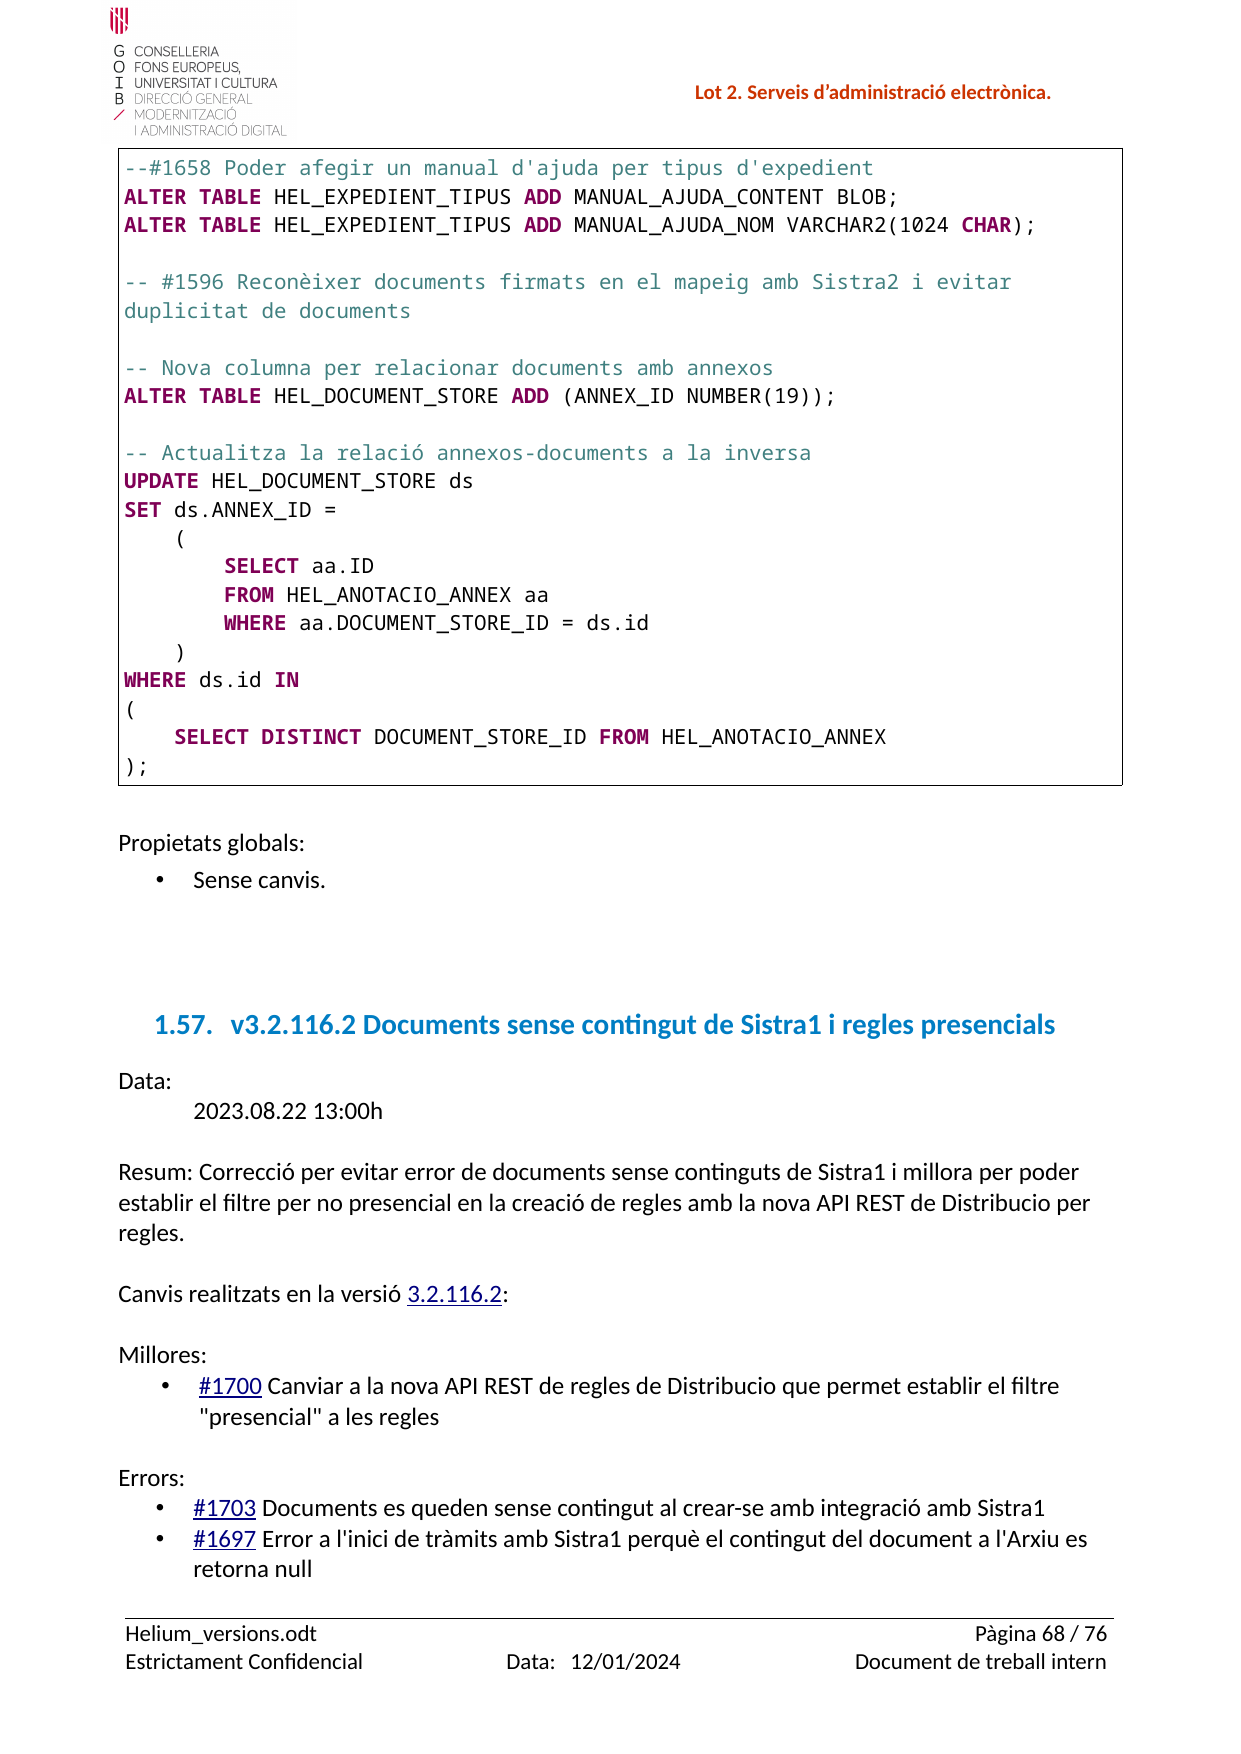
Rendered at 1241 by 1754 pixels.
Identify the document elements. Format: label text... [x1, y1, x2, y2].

table_header --#1658 Poder afegir un manual d'ajuda per tipus d'expedient ALTER TABLE HEL_EXPEDIENT_TIPUS ADD MANUAL_AJUDA_CONTENT BLOB; ALTER TABLE HEL_EXPEDIENT_TIPUS ADD MANUAL_AJUDA_NOM VARCHAR2(1024 CHAR); -- #1596 Reconèixer documents firmats en el mapeig amb Sistra2 i evitar duplicitat de documents -- Nova columna per relacionar documents amb annexos ALTER TABLE HEL_DOCUMENT_STORE ADD (ANNEX_ID NUMBER(19)); -- Actualitza la relació annexos-documents a la inversa UPDATE HEL_DOCUMENT_STORE ds SET ds.ANNEX_ID = ( SELECT aa.ID FROM HEL_ANOTACIO_ANNEX aa WHERE aa.DOCUMENT_STORE_ID = ds.id ) WHERE ds.id IN ( SELECT DISTINCT DOCUMENT_STORE_ID FROM HEL_ANOTACIO_ANNEX ); [119, 149, 1122, 785]
list #1700 Canviar a la nova API REST de regles de Distribucio que permet establir el filtre "presencial" a les regles [161, 1370, 1122, 1431]
picture [100, 0, 297, 144]
list #1697 Error a l'inici de tràmits amb Sistra1 perquè el contingut del document a l'Arxiu es retorna null [156, 1523, 1122, 1584]
list #1703 Documents es queden sense contingut al crear-se amb integració amb Sistra1 [156, 1492, 1122, 1523]
text Propietats globals: [118, 827, 1122, 858]
text Data: [118, 1065, 1122, 1096]
text Resum: Correcció per evitar error de documents sense continguts de Sistra1 i millora per poder establir el filtre per no presencial en la creació de regles amb la nova API REST de Distribucio per regles. [118, 1157, 1122, 1248]
text Canvis realitzats en la versió 3.2.116.2: [118, 1279, 1122, 1309]
text 2023.08.22 13:00h [118, 1096, 1122, 1126]
text Millores: [118, 1340, 1122, 1370]
list Sense canvis. [156, 864, 1122, 894]
subtitle v3.2.116.2 Documents sense contingut de Sistra1 i regles presencials [153, 1006, 1122, 1041]
text Errors: [118, 1462, 1122, 1492]
